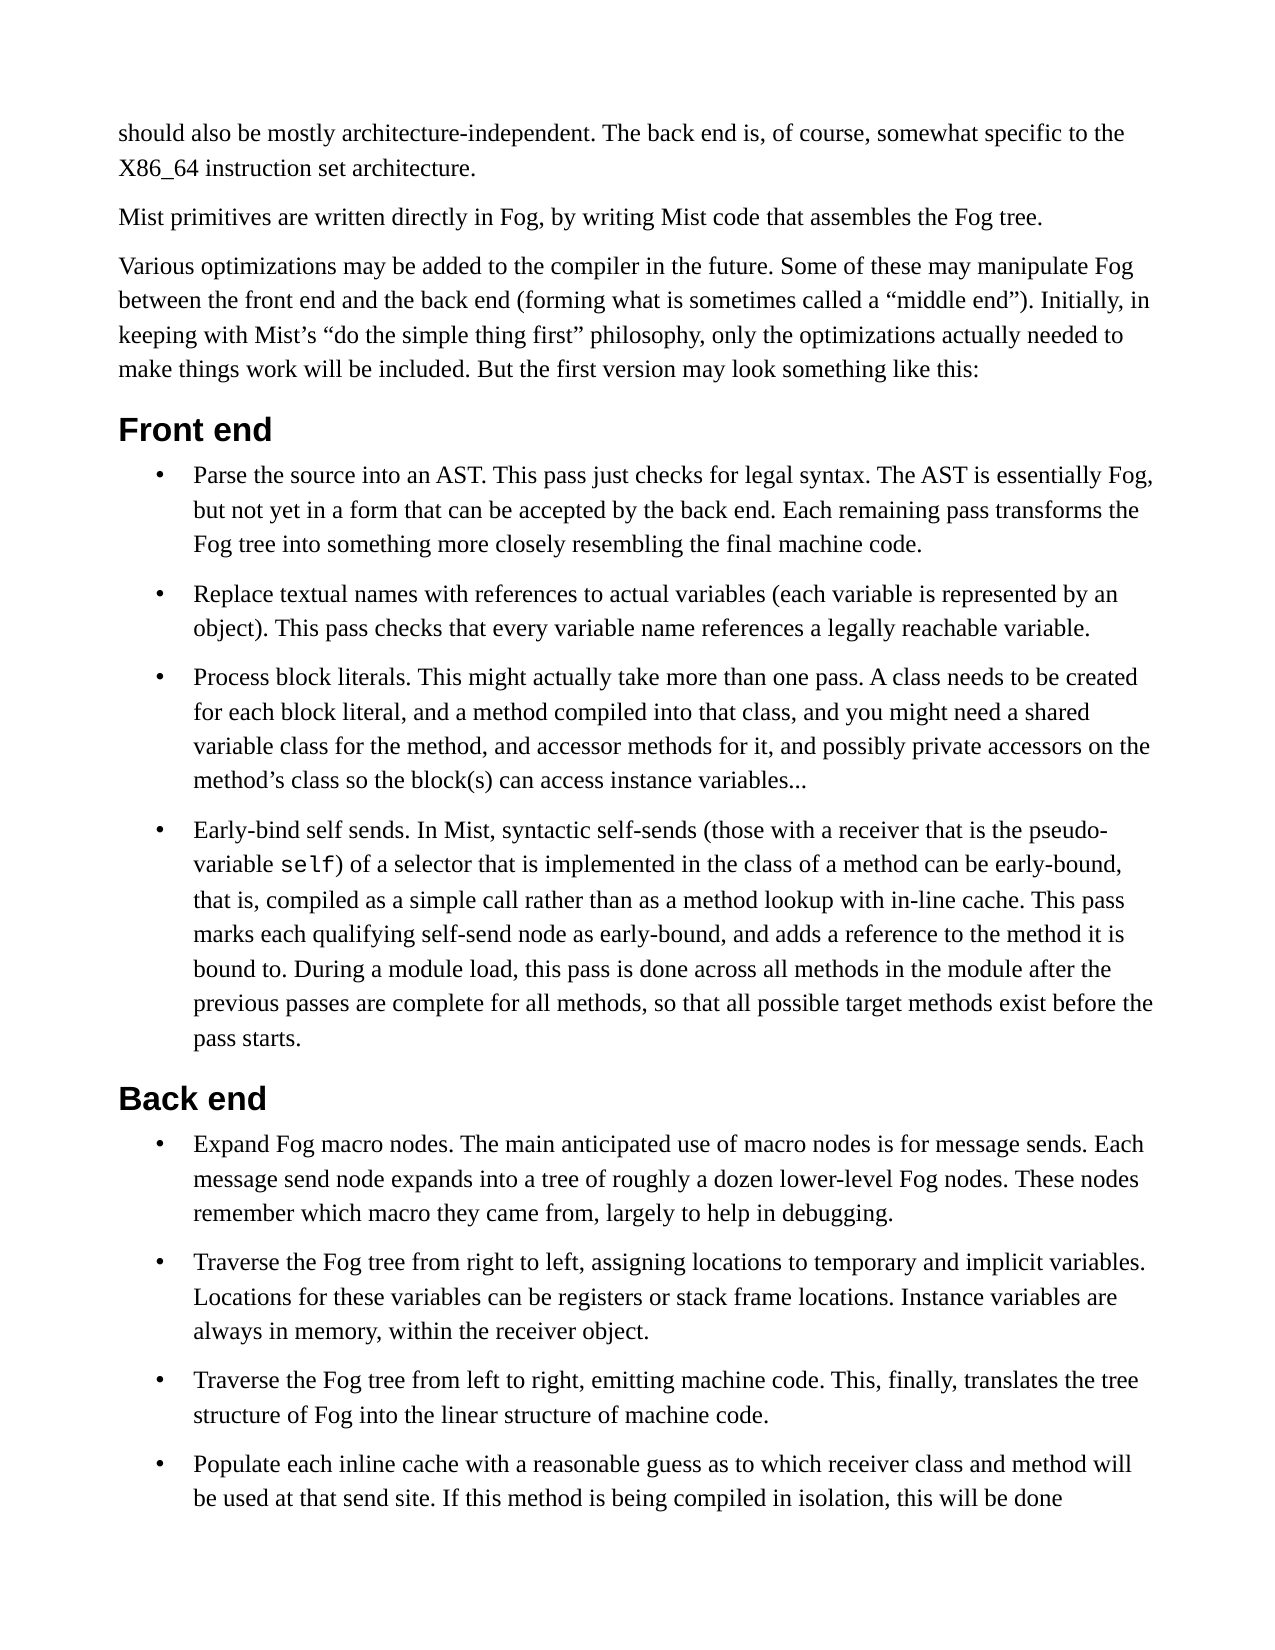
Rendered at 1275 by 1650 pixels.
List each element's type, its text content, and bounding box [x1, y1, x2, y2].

subtitle Back end [118, 1078, 1157, 1117]
text should also be mostly architecture-independent. The back end is, of course, somewhat specific to the X86_64 instruction set architecture. [118, 118, 1157, 181]
list Replace textual names with references to actual variables (each variable is represented by an object). This pass checks that every variable name references a legally reachable variable. [156, 579, 1157, 642]
text Various optimizations may be added to the compiler in the future. Some of these may manipulate Fog between the front end and the back end (forming what is sometimes called a “middle end”). Initially, in keeping with Mist’s “do the simple thing first” philosophy, only the optimizations actually needed to make things work will be included. But the first version may look something like this: [118, 251, 1157, 383]
list Traverse the Fog tree from left to right, emitting machine code. This, finally, translates the tree structure of Fog into the linear structure of machine code. [156, 1366, 1157, 1429]
list Traverse the Fog tree from right to left, assigning locations to temporary and implicit variables. Locations for these variables can be registers or stack frame locations. Instance variables are always in memory, within the receiver object. [156, 1247, 1157, 1345]
list Process block literals. This might actually take more than one pass. A class needs to be created for each block literal, and a method compiled into that class, and you might need a shared variable class for the method, and accessor methods for it, and possibly private accessors on the method’s class so the block(s) can access instance variables... [156, 662, 1157, 794]
list Expand Fog macro nodes. The main anticipated use of macro nodes is for message sends. Each message send node expands into a tree of roughly a dozen lower-level Fog nodes. These nodes remember which macro they came from, largely to help in debugging. [156, 1129, 1157, 1227]
list Parse the source into an AST. This pass just checks for legal syntax. The AST is essentially Fog, but not yet in a form that can be accepted by the back end. Each remaining pass transforms the Fog tree into something more closely resembling the final machine code. [156, 461, 1157, 558]
subtitle Front end [118, 409, 1157, 448]
text Mist primitives are written directly in Fog, by writing Mist code that assembles the Fog tree. [118, 202, 1157, 230]
list Early-bind self sends. In Mist, syntactic self-sends (those with a receiver that is the pseudo-variable self) of a selector that is implemented in the class of a method can be early-bound, that is, compiled as a simple call rather than as a method lookup with in-line cache. This pass marks each qualifying self-send node as early-bound, and adds a reference to the method it is bound to. During a module load, this pass is done across all methods in the module after the previous passes are complete for all methods, so that all possible target methods exist before the pass starts. [156, 815, 1157, 1052]
list Populate each inline cache with a reasonable guess as to which receiver class and method will be used at that send site. If this method is being compiled in isolation, this will be done [156, 1449, 1157, 1512]
